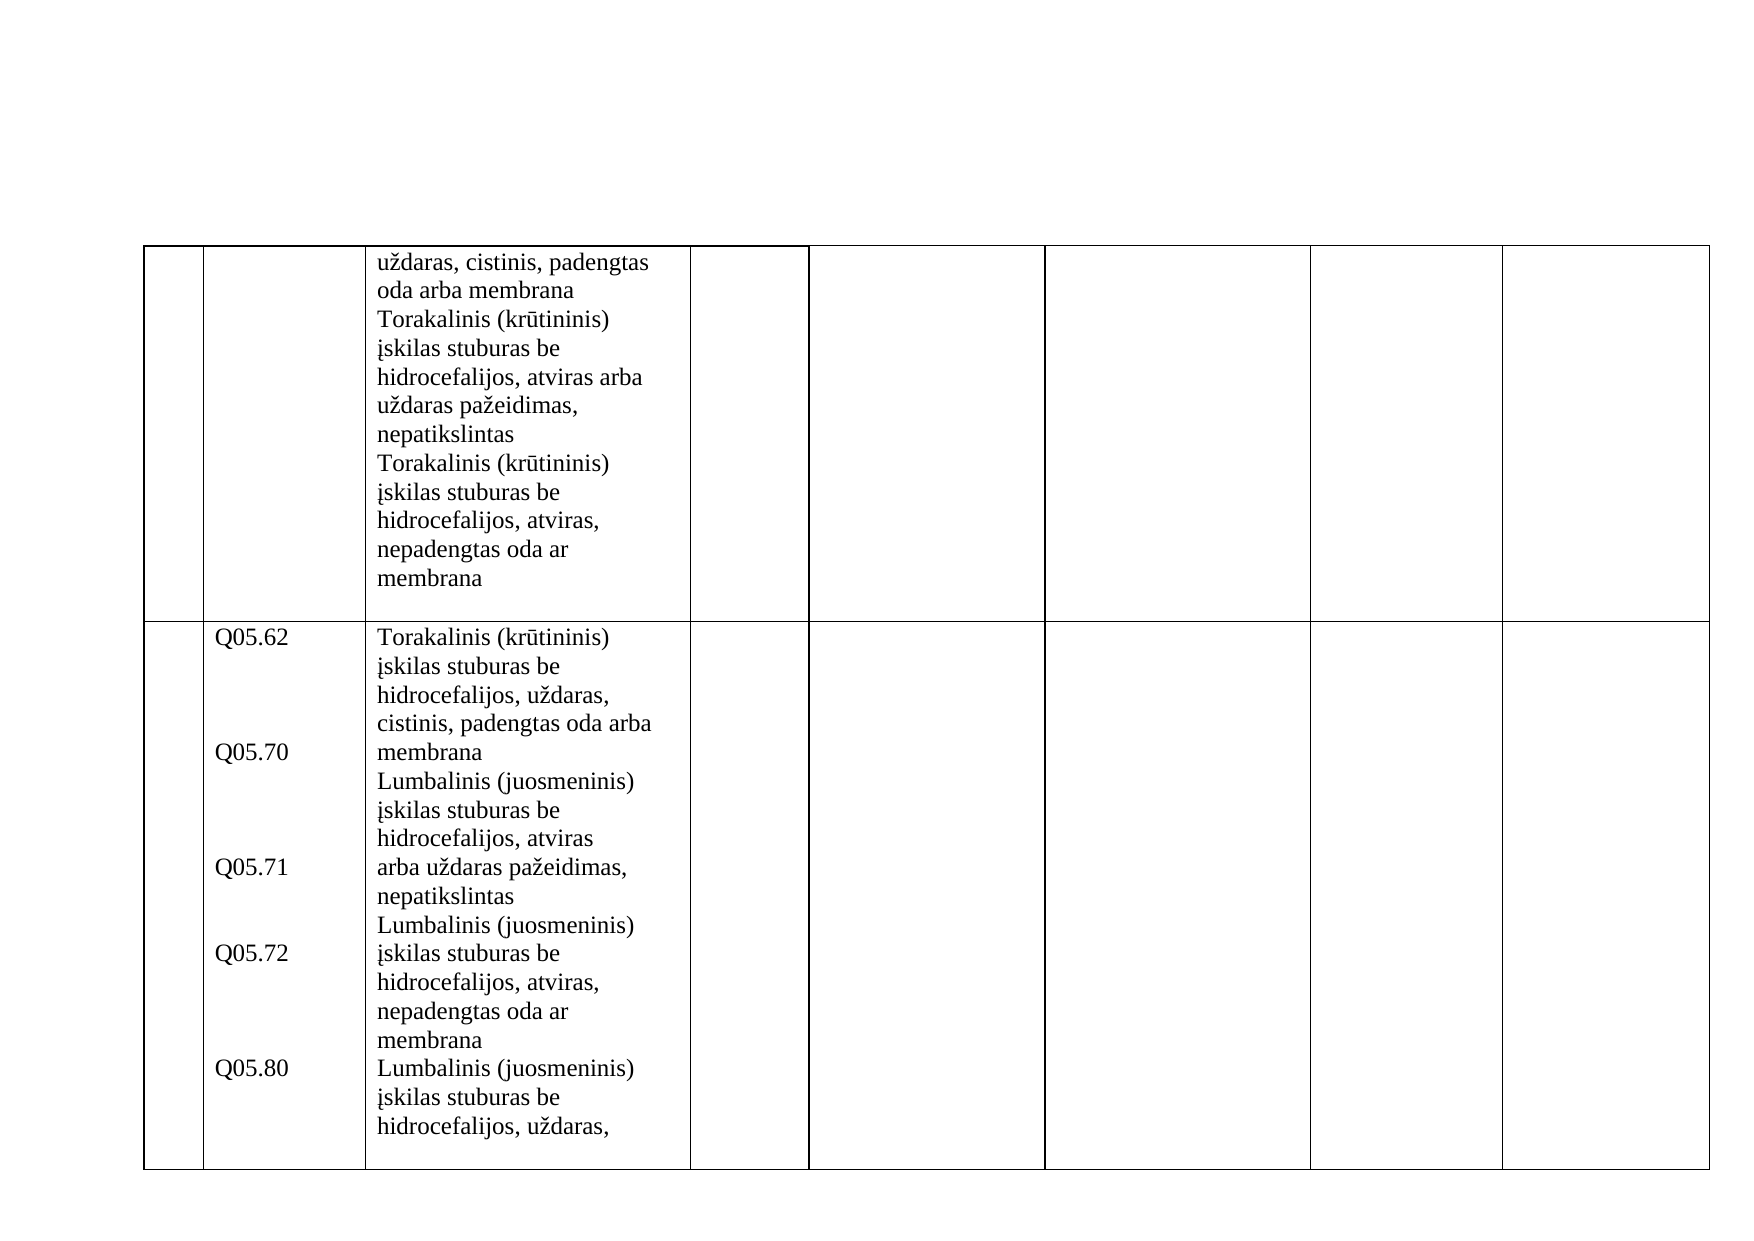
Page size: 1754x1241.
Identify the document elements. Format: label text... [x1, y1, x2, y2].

table_cell Torakalinis (krūtininis) įskilas stuburas be hidrocefalijos, uždaras, cistinis, padengtas oda arba membrana Lumbalinis (juosmeninis) įskilas stuburas be hidrocefalijos, atviras arba uždaras pažeidimas, nepatikslintas Lumbalinis (juosmeninis) įskilas stuburas be hidrocefalijos, atviras, nepadengtas oda ar membrana Lumbalinis (juosmeninis) įskilas stuburas be hidrocefalijos, uždaras, [366, 622, 690, 1168]
table_cell [145, 247, 203, 621]
table_cell [145, 622, 203, 1168]
table_cell [691, 247, 808, 621]
table_cell [1503, 246, 1709, 621]
table_cell [1046, 246, 1310, 621]
table_cell [1311, 246, 1502, 621]
table_cell Q05.62 Q05.70 Q05.71 Q05.72 Q05.80 [204, 622, 365, 1168]
table_cell [1311, 622, 1502, 1168]
table_cell [810, 246, 1044, 621]
table_cell uždaras, cistinis, padengtas oda arba membrana Torakalinis (krūtininis) įskilas stuburas be hidrocefalijos, atviras arba uždaras pažeidimas, nepatikslintas Torakalinis (krūtininis) įskilas stuburas be hidrocefalijos, atviras, nepadengtas oda ar membrana [366, 247, 690, 621]
table_cell [204, 247, 365, 621]
table_cell [691, 622, 808, 1168]
table_cell [1503, 622, 1709, 1168]
table_cell [810, 622, 1044, 1168]
table_cell [1046, 622, 1310, 1168]
